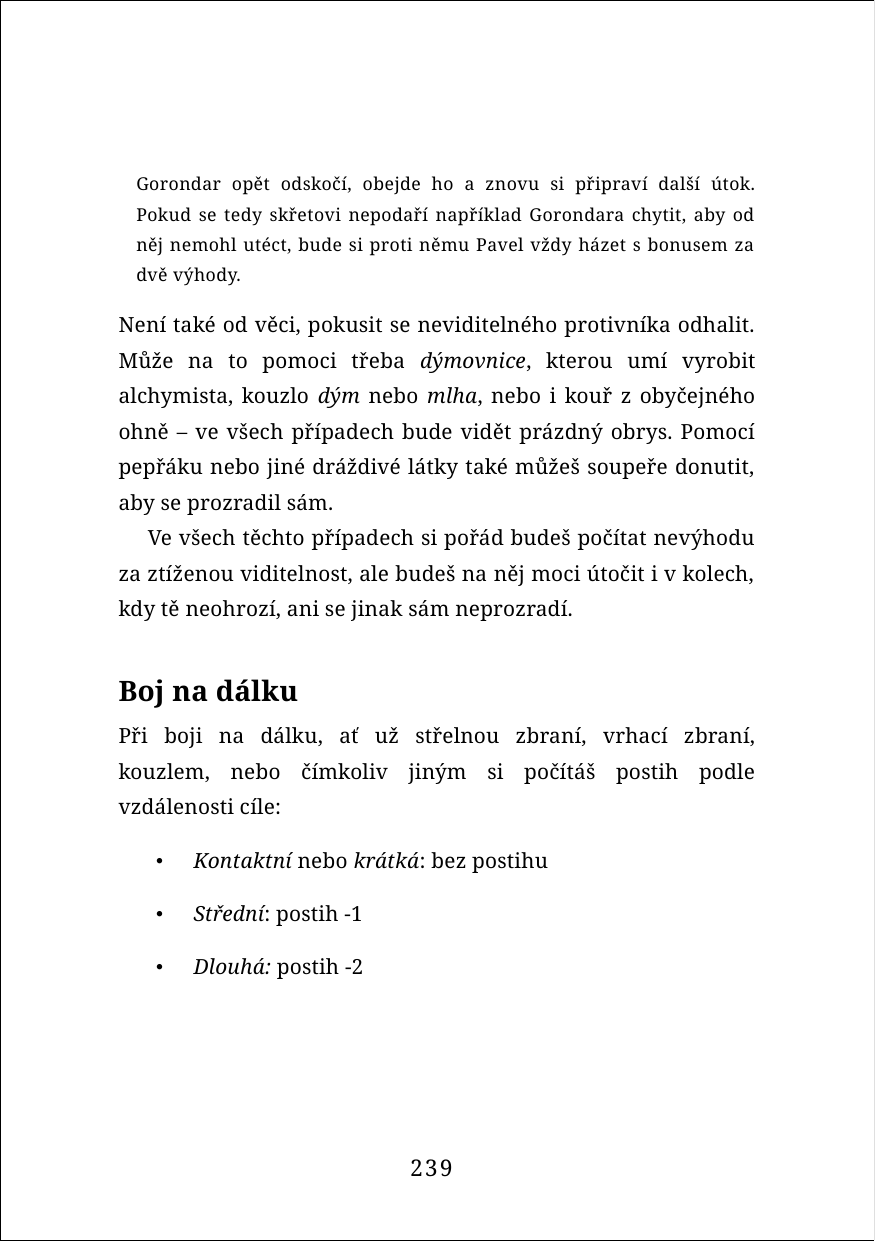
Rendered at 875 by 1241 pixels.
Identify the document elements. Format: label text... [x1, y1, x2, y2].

text Při boji na dálku, ať už střelnou zbraní, vrhací zbraní, kouzlem, nebo čímkoliv jiným si počítáš postih podle vzdálenosti cíle: [118, 721, 756, 821]
list Střední: postih -1 [156, 899, 756, 927]
subtitle Boj na dálku [118, 671, 756, 710]
list Kontaktní nebo krátká: bez postihu [156, 846, 756, 874]
text Není také od věci, pokusit se neviditelného protivníka odhalit. Může na to pomoci třeba dýmovnice, kterou umí vyrobit alchymista, kouzlo dým nebo mlha, nebo i kouř z obyčejného ohně – ve všech případech bude vidět prázdný obrys. Pomocí pepřáku nebo jiné dráždivé látky také můžeš soupeře donutit, aby se prozradil sám. Ve všech těchto případech si pořád budeš počítat nevýhodu za ztíženou viditelnost, ale budeš na něj moci útočit i v kolech, kdy tě neohrozí, ani se jinak sám neprozradí. [118, 310, 756, 623]
list Dlouhá: postih -2 [156, 952, 756, 981]
text Gorondar opět odskočí, obejde ho a znovu si připraví další útok. Pokud se tedy skřetovi nepodaří například Gorondara chytit, aby od něj nemohl utéct, bude si proti němu Pavel vždy házet s bonusem za dvě výhody. [136, 172, 756, 287]
